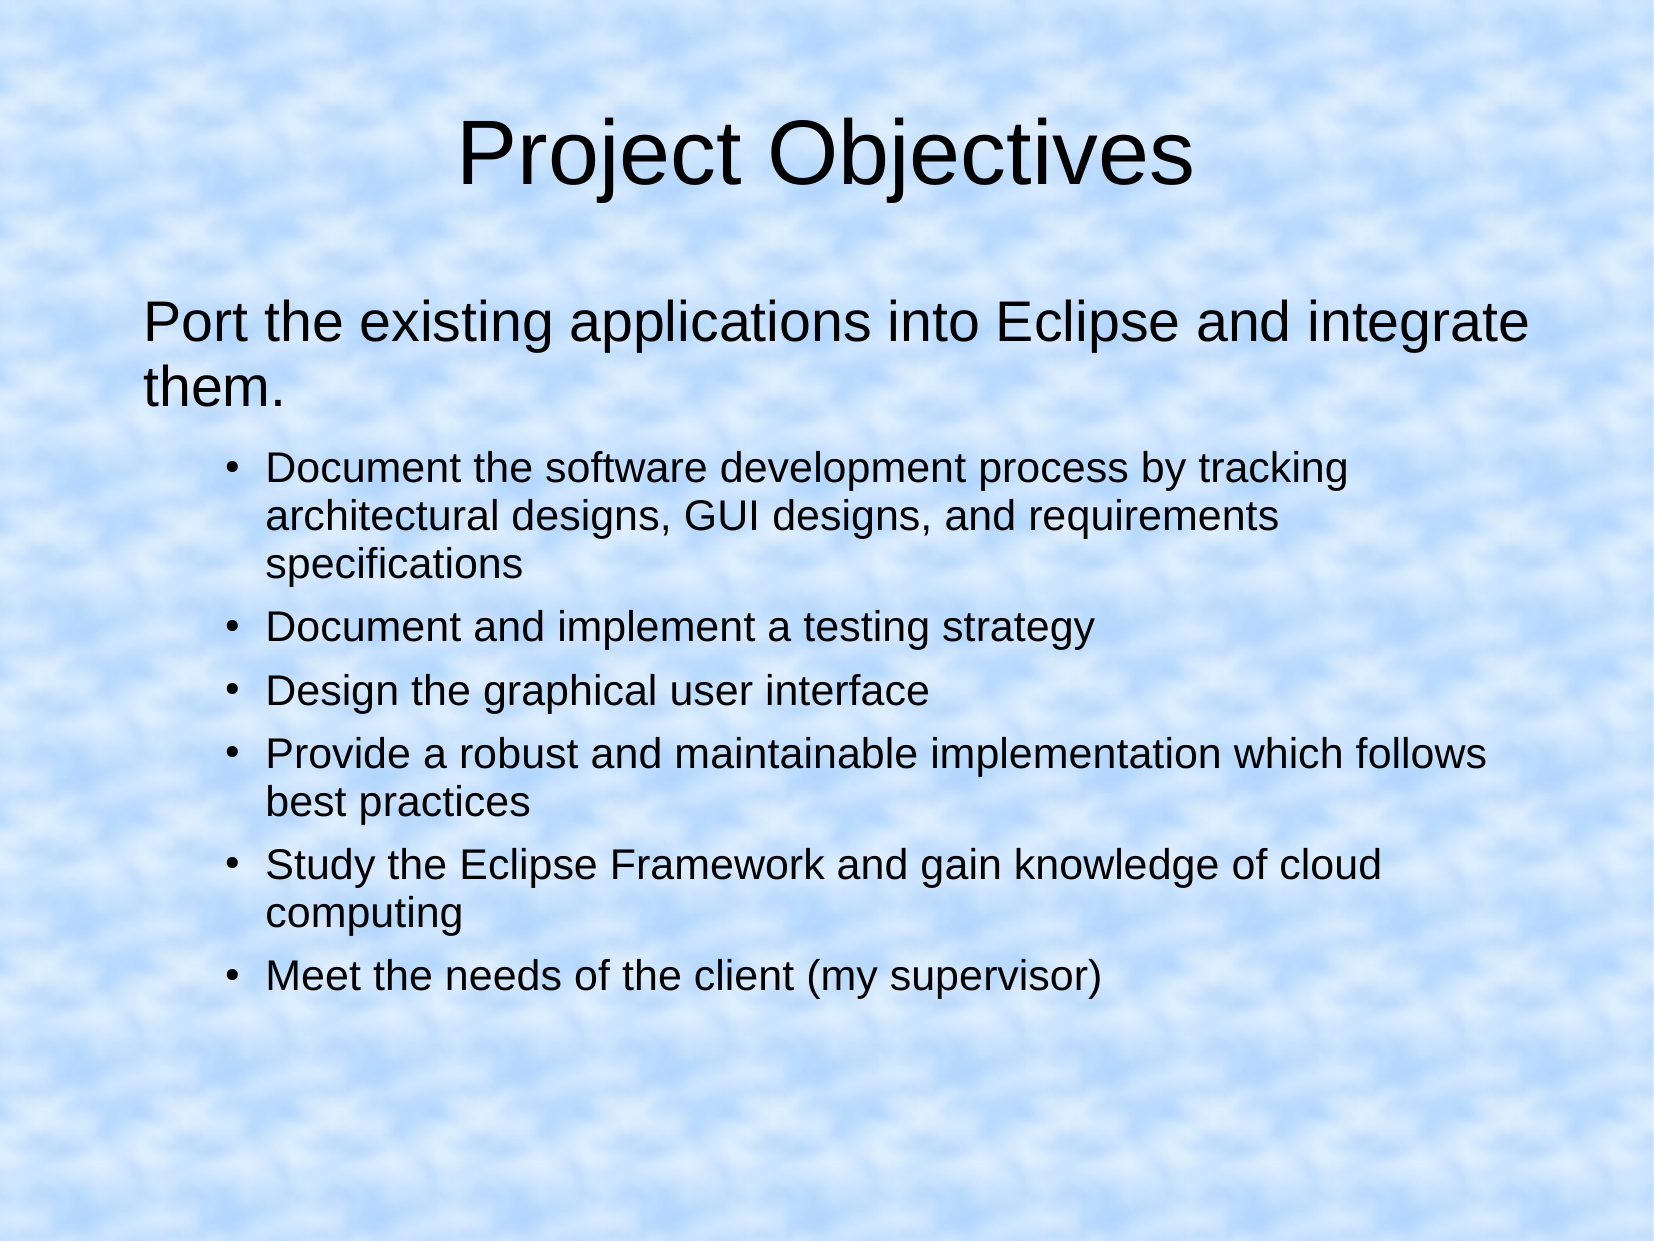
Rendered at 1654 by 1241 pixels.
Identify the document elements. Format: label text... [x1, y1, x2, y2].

list Port the existing applications into Eclipse and integrate them. Document the software development process by tracking architectural designs, GUI designs, and requirements specifications Document and implement a testing strategy Design the graphical user interface Provide a robust and maintainable implementation which follows best practices Study the Eclipse Framework and gain knowledge of cloud computing Meet the needs of the client (my supervisor) [82, 290, 1538, 1010]
picture [0, 0, 1654, 1241]
title Project Objectives [82, 49, 1571, 257]
